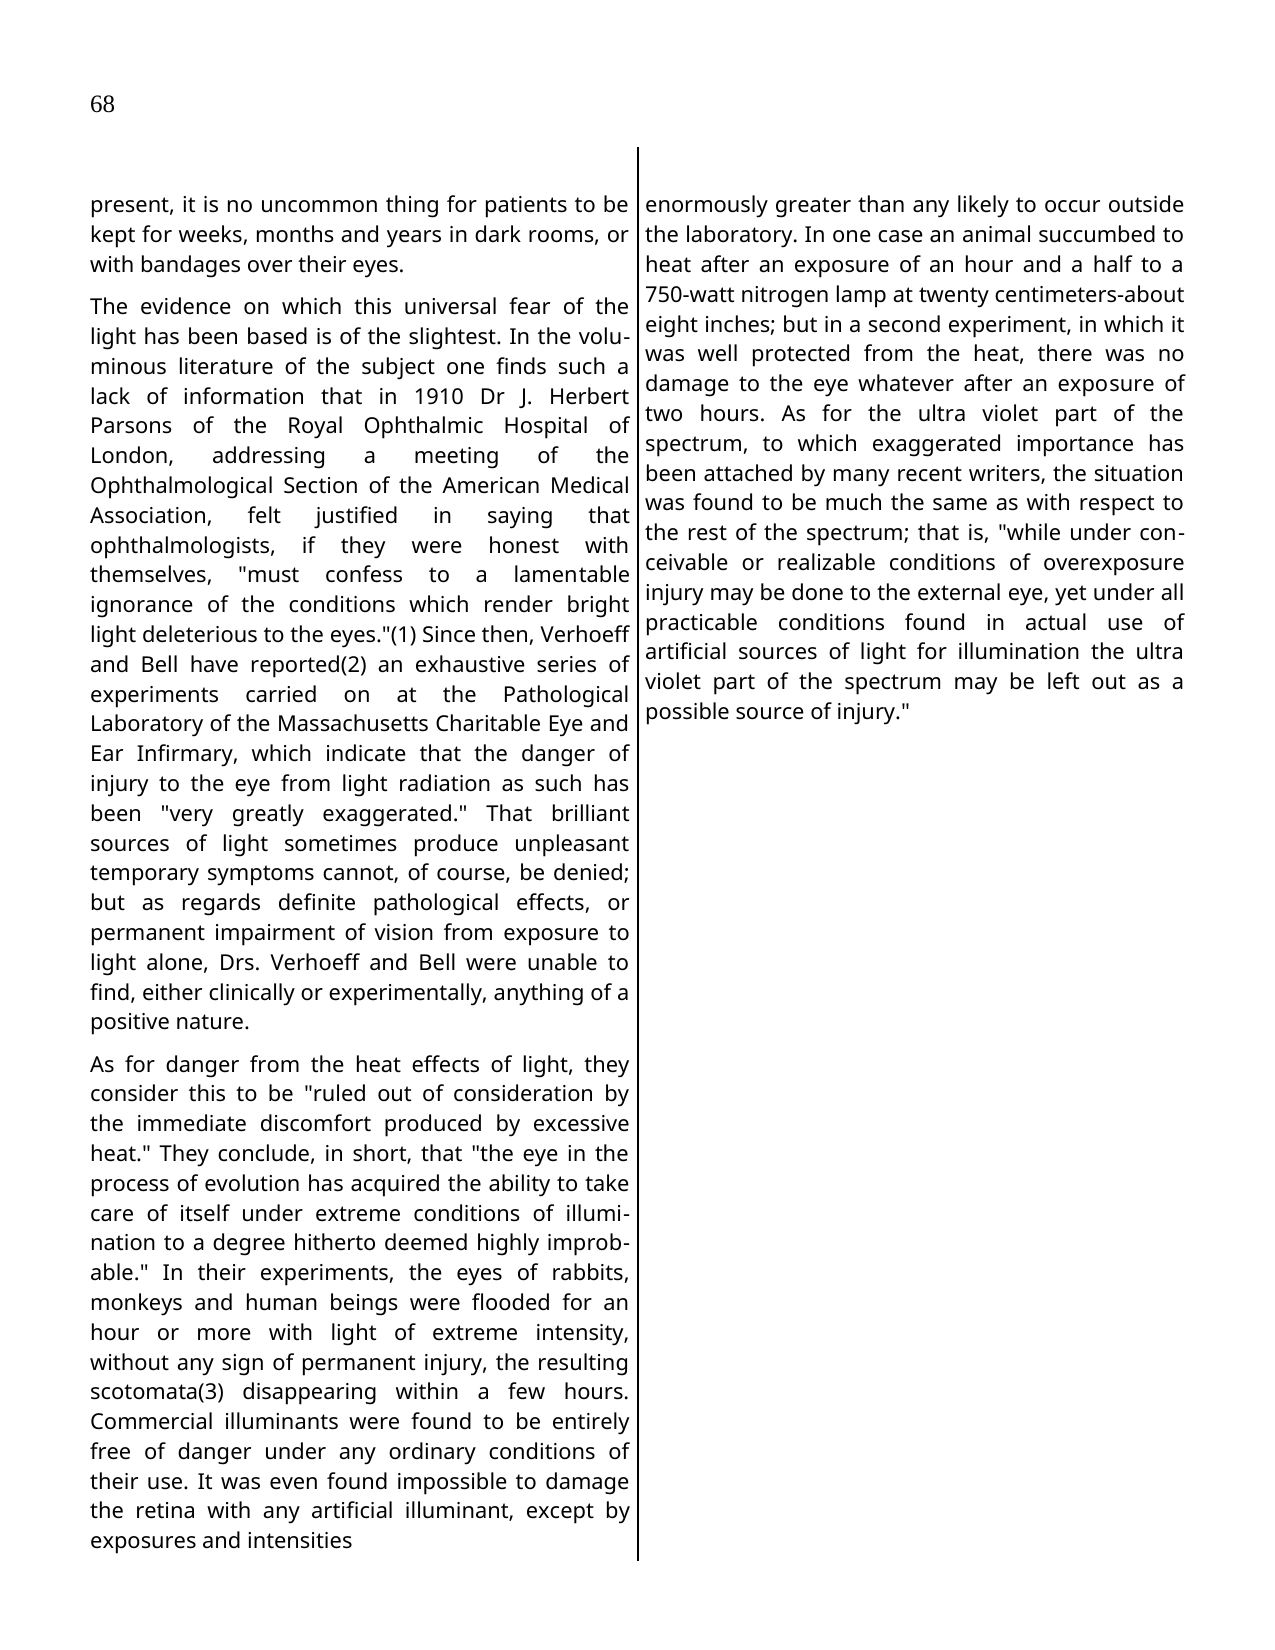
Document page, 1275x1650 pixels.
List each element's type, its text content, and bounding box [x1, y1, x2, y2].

text The evidence on which this universal fear of the light has been based is of the slightest. In the volu­minous literature of the subject one finds such a lack of information that in 1910 Dr J. Herbert Parsons of the Royal Ophthalmic Hospital of London, addressing a meeting of the Ophthalmological Sec­tion of the American Medical Association, felt jus­tified in saying that ophthalmologists, if they were honest with themselves, "must confess to a lamen­table ignorance of the conditions which render bright light deleterious to the eyes."(1) Since then, Verhoeff and Bell have reported(2) an exhaustive series of experiments carried on at the Pathological Laboratory of the Massachusetts Charitable Eye and Ear Infirmary, which indicate that the danger of injury to the eye from light radiation as such has been "very greatly exaggerated." That brilliant sources of light sometimes produce unpleasant tem­porary symptoms cannot, of course, be denied; but as regards definite pathological effects, or perm­anent impairment of vision from exposure to light alone, Drs. Verhoeff and Bell were unable to find, either clinically or experimentally, anything of a positive nature. [90, 291, 630, 1036]
text present, it is no uncommon thing for patients to be kept for weeks, months and years in dark rooms, or with bandages over their eyes. [90, 189, 630, 279]
text enormously greater than any likely to occur outside the laboratory. In one case an animal succumbed to heat after an exposure of an hour and a half to a 750-watt nitrogen lamp at twenty centimeters-about eight inches; but in a second experiment, in which it was well protected from the heat, there was no damage to the eye whatever after an expo­sure of two hours. As for the ultra violet part of the spectrum, to which exaggerated importance has been attached by many recent writers, the situation was found to be much the same as with respect to the rest of the spectrum; that is, "while under con­ceivable or realizable conditions of overexposure injury may be done to the external eye, yet under all practicable conditions found in actual use of artificial sources of light for illumination the ultra violet part of the spectrum may be left out as a possible source of injury." [645, 189, 1185, 726]
text As for danger from the heat effects of light, they consider this to be "ruled out of consideration by the immediate discomfort produced by excessive heat." They conclude, in short, that "the eye in the process of evolution has acquired the ability to take care of itself under extreme conditions of illumi­nation to a degree hitherto deemed highly improb­able." In their experiments, the eyes of rabbits, monkeys and human beings were flooded for an hour or more with light of extreme intensity, without any sign of permanent injury, the resulting scotomata(3) disappearing within a few hours. Commercial illumin­ants were found to be entirely free of danger under any ordinary conditions of their use. It was even found impossible to damage the retina with any arti­ficial illuminant, except by exposures and intensities [90, 1049, 630, 1555]
